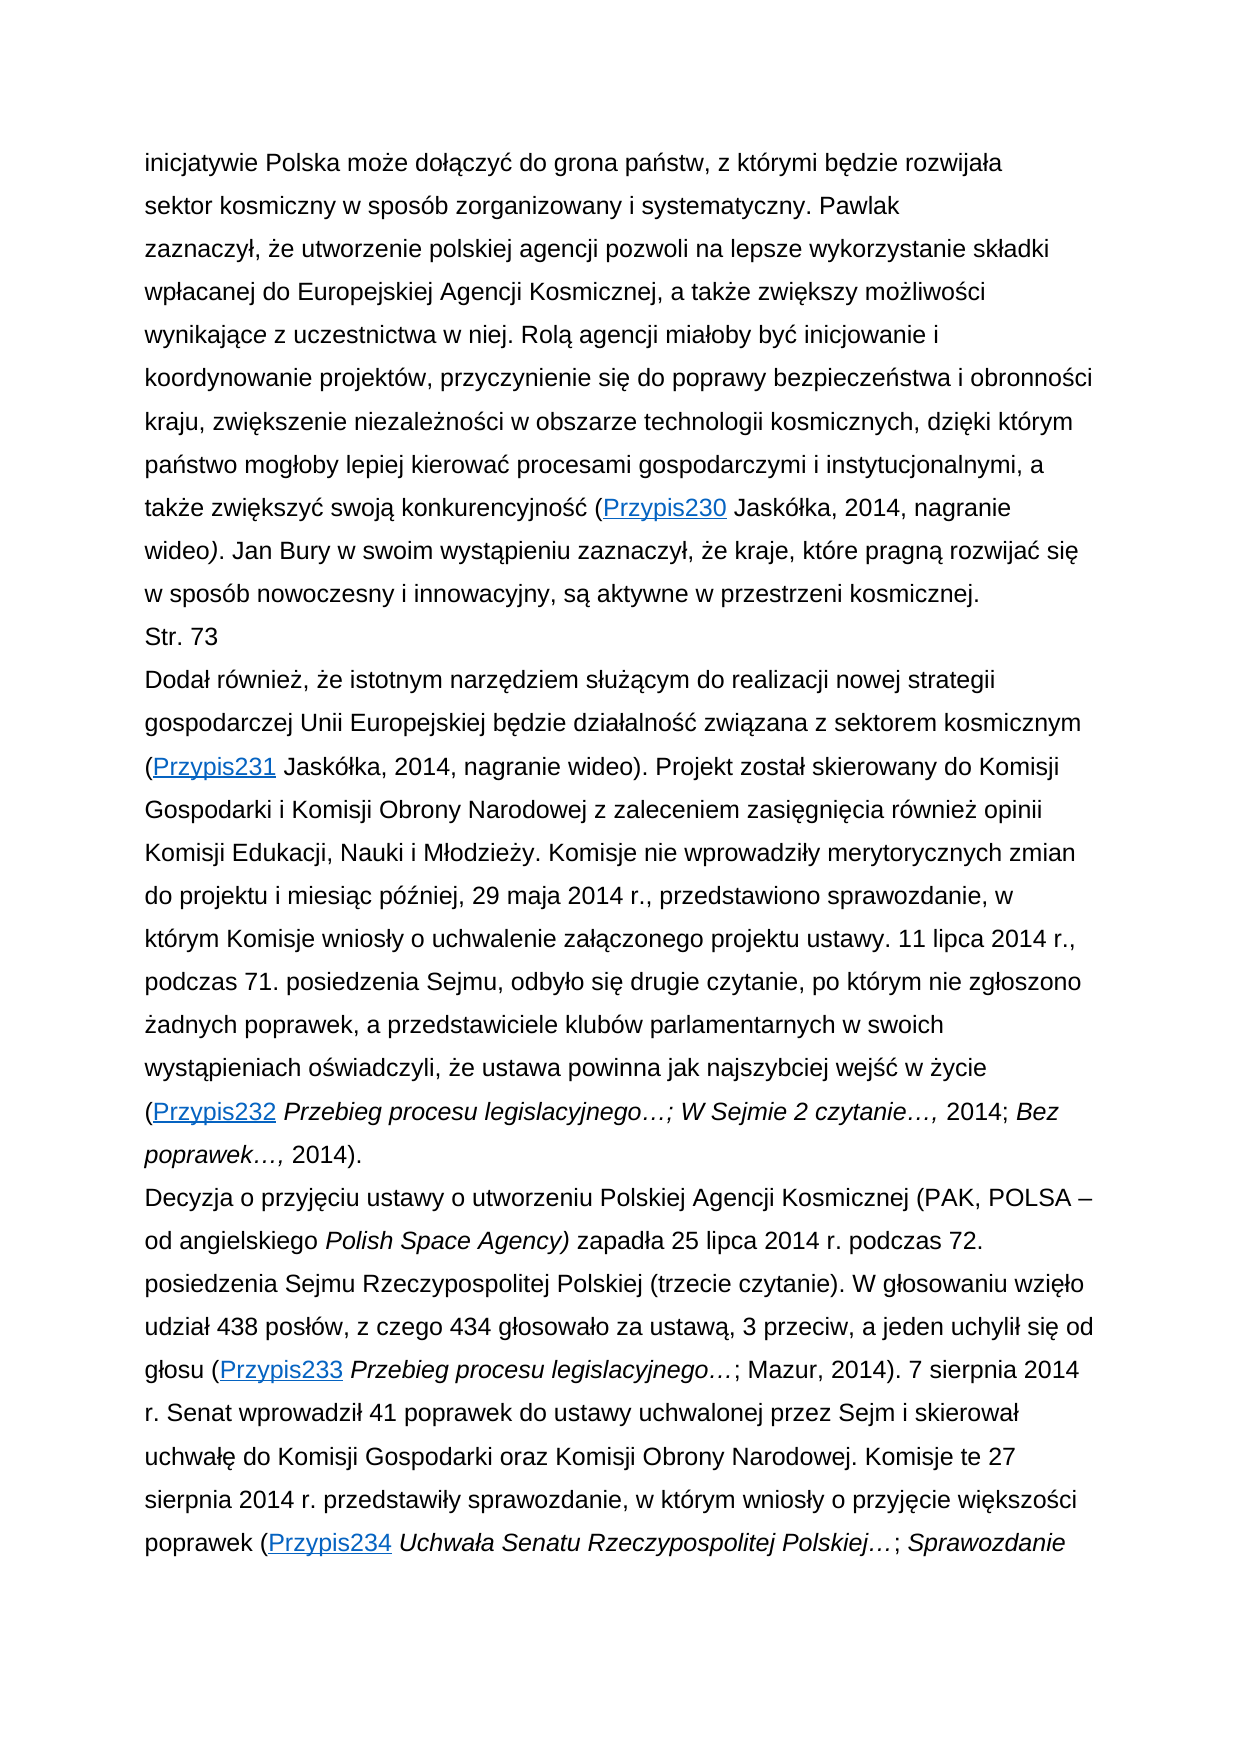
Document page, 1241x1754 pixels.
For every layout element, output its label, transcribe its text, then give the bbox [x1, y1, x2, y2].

text Str. 73 [144, 622, 1096, 651]
text sektor kosmiczny w sposób zorganizowany i systematyczny. Pawlak [144, 191, 1096, 219]
text inicjatywie Polska może dołączyć do grona państw, z którymi będzie rozwijała [144, 148, 1096, 176]
text Decyzja o przyjęciu ustawy o utworzeniu Polskiej Agencji Kosmicznej (PAK, POLSA – od angielskiego Polish Space Agency) zapadła 25 lipca 2014 r. podczas 72. posiedzenia Sejmu Rzeczypospolitej Polskiej (trzecie czytanie). W głosowaniu wzięło udział 438 posłów, z czego 434 głosowało za ustawą, 3 przeciw, a jeden uchylił się od [144, 1183, 1096, 1341]
text głosu (Przypis233 Przebieg procesu legislacyjnego…; Mazur, 2014). 7 sierpnia 2014 r. Senat wprowadził 41 poprawek do ustawy uchwalonej przez Sejm i skierował uchwałę do Komisji Gospodarki oraz Komisji Obrony Narodowej. Komisje te 27 sierpnia 2014 r. przedstawiły sprawozdanie, w którym wniosły o przyjęcie większości poprawek (Przypis234 Uchwała Senatu Rzeczypospolitej Polskiej…; Sprawozdanie [144, 1355, 1096, 1556]
text Dodał również, że istotnym narzędziem służącym do realizacji nowej strategii gospodarczej Unii Europejskiej będzie działalność związana z sektorem kosmicznym (Przypis231 Jaskółka, 2014, nagranie wideo). Projekt został skierowany do Komisji Gospodarki i Komisji Obrony Narodowej z zaleceniem zasięgnięcia również opinii Komisji Edukacji, Nauki i Młodzieży. Komisje nie wprowadziły merytorycznych zmian do projektu i miesiąc później, 29 maja 2014 r., przedstawiono sprawozdanie, w którym Komisje wniosły o uchwalenie załączonego projektu ustawy. 11 lipca 2014 r., podczas 71. posiedzenia Sejmu, odbyło się drugie czytanie, po którym nie zgłoszono żadnych poprawek, a przedstawiciele klubów parlamentarnych w swoich wystąpieniach oświadczyli, że ustawa powinna jak najszybciej wejść w życie (Przypis232 Przebieg procesu legislacyjnego…; W Sejmie 2 czytanie…, 2014; Bez poprawek…, 2014). [144, 665, 1096, 1168]
text zaznaczył, że utworzenie polskiej agencji pozwoli na lepsze wykorzystanie składki wpłacanej do Europejskiej Agencji Kosmicznej, a także zwiększy możliwości wynikające z uczestnictwa w niej. Rolą agencji miałoby być inicjowanie i koordynowanie projektów, przyczynienie się do poprawy bezpieczeństwa i obronności kraju, zwiększenie niezależności w obszarze technologii kosmicznych, dzięki którym państwo mogłoby lepiej kierować procesami gospodarczymi i instytucjonalnymi, a także zwiększyć swoją konkurencyjność (Przypis230 Jaskółka, 2014, nagranie wideo). Jan Bury w swoim wystąpieniu zaznaczył, że kraje, które pragną rozwijać się w sposób nowoczesny i innowacyjny, są aktywne w przestrzeni kosmicznej. [144, 234, 1096, 608]
